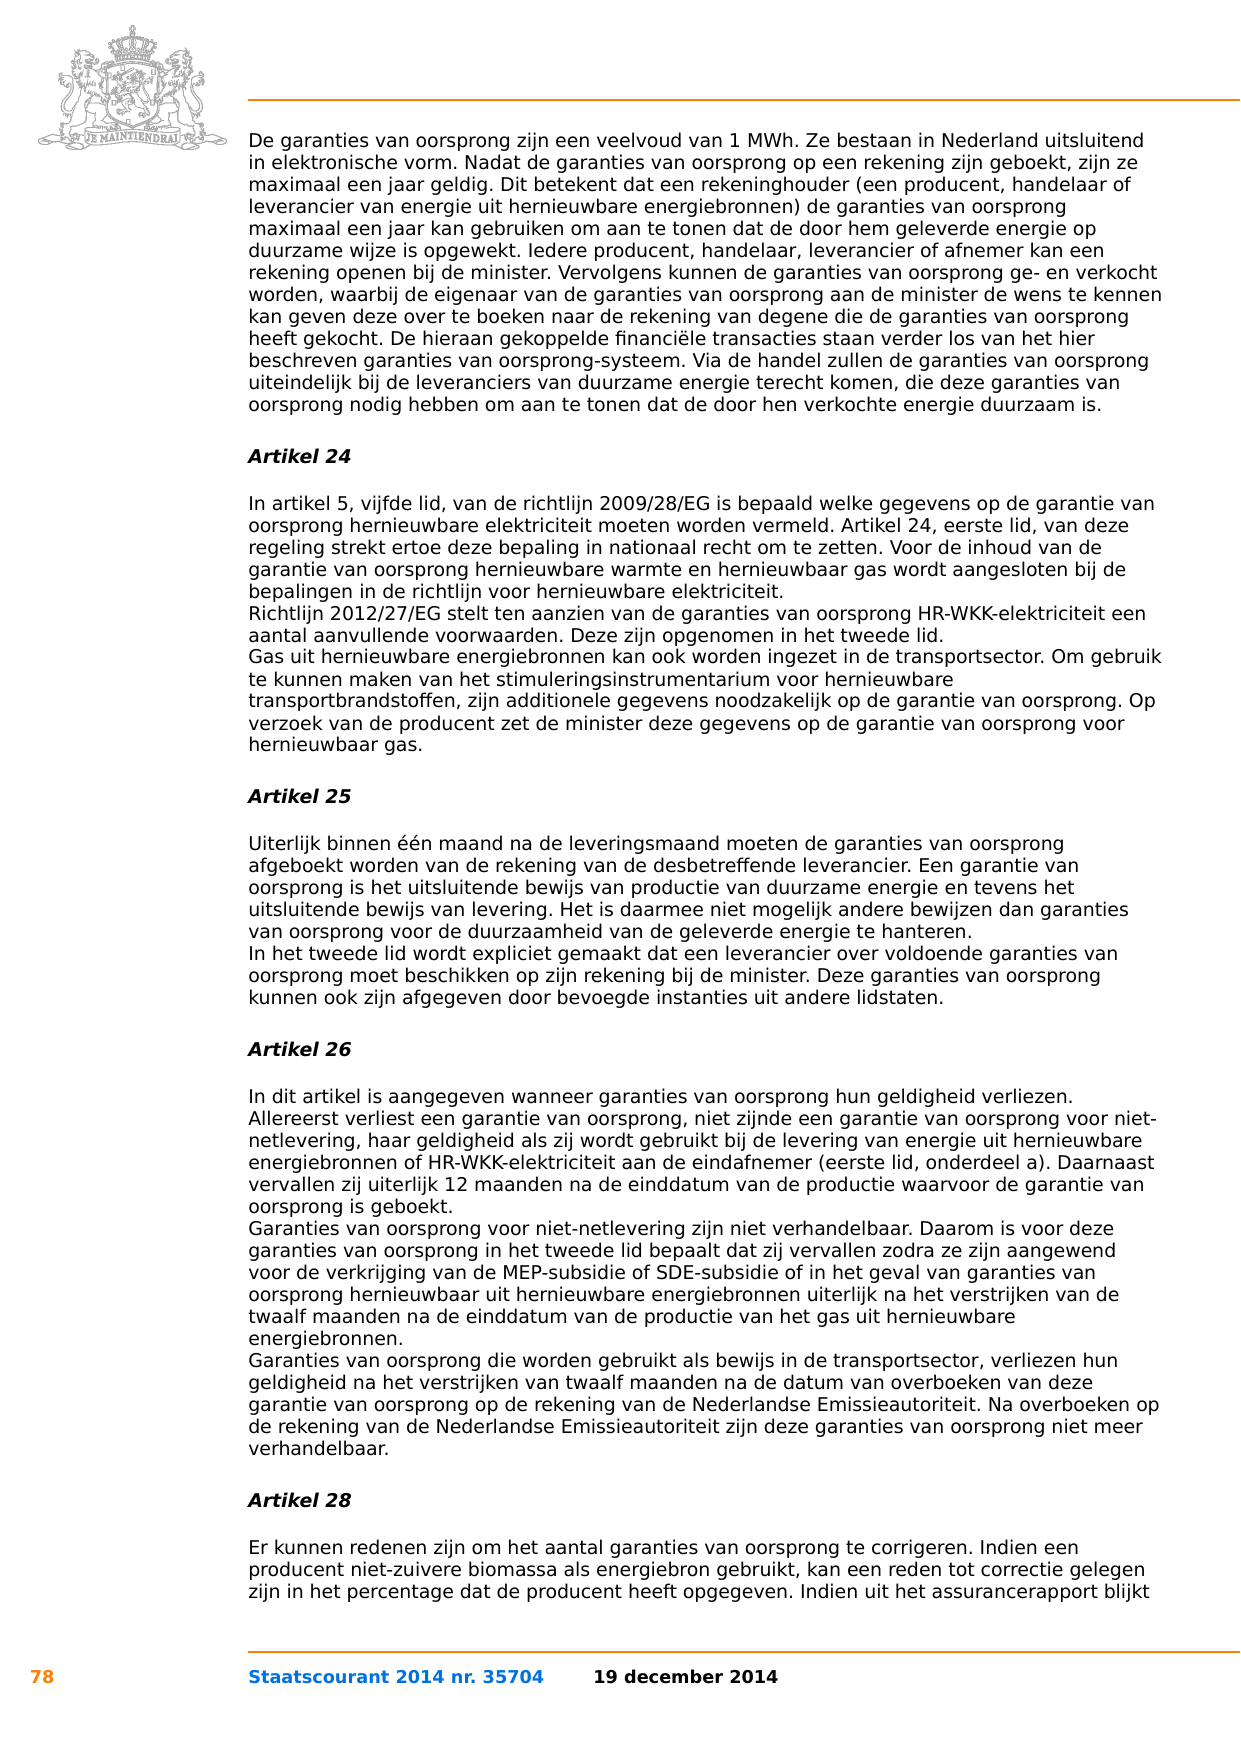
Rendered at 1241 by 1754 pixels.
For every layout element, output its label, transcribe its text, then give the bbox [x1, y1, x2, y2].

text In het tweede lid wordt expliciet gemaakt dat een leverancier over voldoende garanties van oorsprong moet beschikken op zijn rekening bij de minister. Deze garanties van oorsprong kunnen ook zijn afgegeven door bevoegde instanties uit andere lidstaten. [248, 943, 1163, 1009]
text Garanties van oorsprong voor niet-netlevering zijn niet verhandelbaar. Daarom is voor deze garanties van oorsprong in het tweede lid bepaalt dat zij vervallen zodra ze zijn aangewend voor de verkrijging van de MEP-subsidie of SDE-subsidie of in het geval van garanties van oorsprong hernieuwbaar uit hernieuwbare energiebronnen uiterlijk na het verstrijken van de twaalf maanden na de einddatum van de productie van het gas uit hernieuwbare energiebronnen. [248, 1218, 1163, 1350]
text In dit artikel is aangegeven wanneer garanties van oorsprong hun geldigheid verliezen. Allereerst verliest een garantie van oorsprong, niet zijnde een garantie van oorsprong voor niet-netlevering, haar geldigheid als zij wordt gebruikt bij de levering van energie uit hernieuwbare energiebronnen of HR-WKK-elektriciteit aan de eindafnemer (eerste lid, onderdeel a). Daarnaast vervallen zij uiterlijk 12 maanden na de einddatum van de productie waarvoor de garantie van oorsprong is geboekt. [248, 1086, 1163, 1218]
subtitle Artikel 24 [248, 446, 1163, 468]
text Gas uit hernieuwbare energiebronnen kan ook worden ingezet in de transportsector. Om gebruik te kunnen maken van het stimuleringsinstrumentarium voor hernieuwbare transportbrandstoffen, zijn additionele gegevens noodzakelijk op de garantie van oorsprong. Op verzoek van de producent zet de minister deze gegevens op de garantie van oorsprong voor hernieuwbaar gas. [248, 646, 1163, 756]
picture [38, 25, 227, 150]
text Er kunnen redenen zijn om het aantal garanties van oorsprong te corrigeren. Indien een producent niet-zuivere biomassa als energiebron gebruikt, kan een reden tot correctie gelegen zijn in het percentage dat de producent heeft opgegeven. Indien uit het assurancerapport blijkt [248, 1537, 1163, 1603]
text Uiterlijk binnen één maand na de leveringsmaand moeten de garanties van oorsprong afgeboekt worden van de rekening van de desbetreffende leverancier. Een garantie van oorsprong is het uitsluitende bewijs van productie van duurzame energie en tevens het uitsluitende bewijs van levering. Het is daarmee niet mogelijk andere bewijzen dan garanties van oorsprong voor de duurzaamheid van de geleverde energie te hanteren. [248, 833, 1163, 943]
text De garanties van oorsprong zijn een veelvoud van 1 MWh. Ze bestaan in Nederland uitsluitend in elektronische vorm. Nadat de garanties van oorsprong op een rekening zijn geboekt, zijn ze maximaal een jaar geldig. Dit betekent dat een rekeninghouder (een producent, handelaar of leverancier van energie uit hernieuwbare energiebronnen) de garanties van oorsprong maximaal een jaar kan gebruiken om aan te tonen dat de door hem geleverde energie op duurzame wijze is opgewekt. Iedere producent, handelaar, leverancier of afnemer kan een rekening openen bij de minister. Vervolgens kunnen de garanties van oorsprong ge- en verkocht worden, waarbij de eigenaar van de garanties van oorsprong aan de minister de wens te kennen kan geven deze over te boeken naar de rekening van degene die de garanties van oorsprong heeft gekocht. De hieraan gekoppelde financiële transacties staan verder los van het hier beschreven garanties van oorsprong-systeem. Via de handel zullen de garanties van oorsprong uiteindelijk bij de leveranciers van duurzame energie terecht komen, die deze garanties van oorsprong nodig hebben om aan te tonen dat de door hen verkochte energie duurzaam is. [248, 130, 1163, 416]
text Garanties van oorsprong die worden gebruikt als bewijs in de transportsector, verliezen hun geldigheid na het verstrijken van twaalf maanden na de datum van overboeken van deze garantie van oorsprong op de rekening van de Nederlandse Emissieautoriteit. Na overboeken op de rekening van de Nederlandse Emissieautoriteit zijn deze garanties van oorsprong niet meer verhandelbaar. [248, 1350, 1163, 1460]
text In artikel 5, vijfde lid, van de richtlijn 2009/28/EG is bepaald welke gegevens op de garantie van oorsprong hernieuwbare elektriciteit moeten worden vermeld. Artikel 24, eerste lid, van deze regeling strekt ertoe deze bepaling in nationaal recht om te zetten. Voor de inhoud van de garantie van oorsprong hernieuwbare warmte en hernieuwbaar gas wordt aangesloten bij de bepalingen in de richtlijn voor hernieuwbare elektriciteit. [248, 493, 1163, 602]
subtitle Artikel 28 [248, 1490, 1163, 1512]
subtitle Artikel 26 [248, 1039, 1163, 1061]
text Richtlijn 2012/27/EG stelt ten aanzien van de garanties van oorsprong HR-WKK-elektriciteit een aantal aanvullende voorwaarden. Deze zijn opgenomen in het tweede lid. [248, 602, 1163, 646]
subtitle Artikel 25 [248, 786, 1163, 808]
